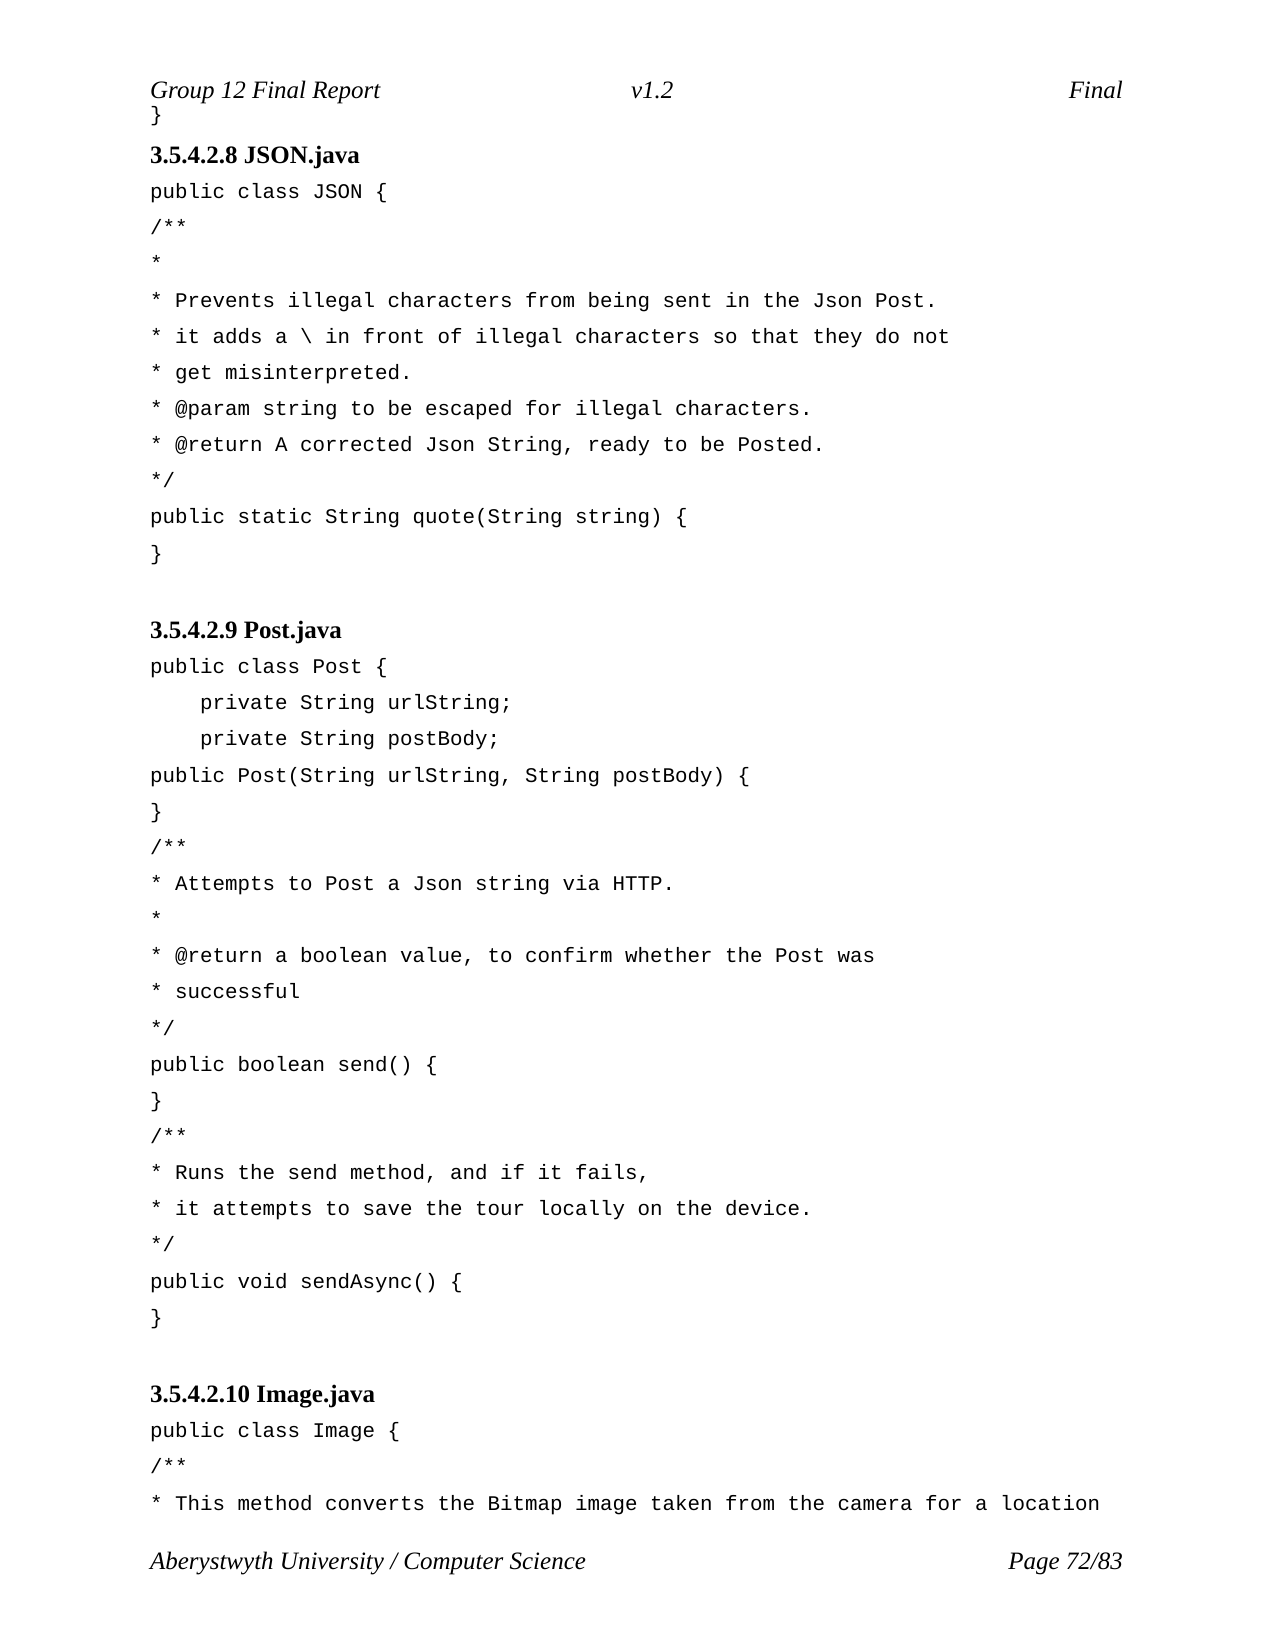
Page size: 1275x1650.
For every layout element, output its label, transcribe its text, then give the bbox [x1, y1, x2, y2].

text * it attempts to save the tour locally on the device. [150, 1198, 1125, 1222]
text */ [150, 470, 1125, 494]
text * Prevents illegal characters from being sent in the Json Post. [150, 289, 1125, 313]
text private String urlString; [150, 692, 1125, 716]
text 3.5.4.2.8 JSON.java [150, 140, 1125, 169]
text * @return a boolean value, to confirm whether the Post was [150, 945, 1125, 969]
text } [150, 801, 1125, 824]
text /** [150, 1126, 1125, 1150]
text * successful [150, 981, 1125, 1005]
text public class Post { [150, 656, 1125, 680]
text } [150, 543, 1125, 566]
text * @param string to be escaped for illegal characters. [150, 398, 1125, 422]
text public static String quote(String string) { [150, 506, 1125, 530]
text * [150, 253, 1125, 277]
text } [150, 1090, 1125, 1113]
text * Attempts to Post a Json string via HTTP. [150, 873, 1125, 897]
text */ [150, 1018, 1125, 1041]
text public class JSON { [150, 181, 1125, 205]
text * Runs the send method, and if it fails, [150, 1162, 1125, 1186]
text /** [150, 217, 1125, 241]
text public void sendAsync() { [150, 1271, 1125, 1294]
text 3.5.4.2.9 Post.java [150, 615, 1125, 644]
text * it adds a \ in front of illegal characters so that they do not [150, 326, 1125, 349]
text } [150, 104, 1125, 127]
text * get misinterpreted. [150, 362, 1125, 386]
text public class Image { [150, 1420, 1125, 1444]
text * This method converts the Bitmap image taken from the camera for a location [150, 1493, 1125, 1516]
text * @return A corrected Json String, ready to be Posted. [150, 434, 1125, 458]
text /** [150, 837, 1125, 861]
text */ [150, 1234, 1125, 1258]
text 3.5.4.2.10 Image.java [150, 1379, 1125, 1408]
text /** [150, 1456, 1125, 1480]
text public boolean send() { [150, 1054, 1125, 1077]
text * [150, 909, 1125, 933]
text } [150, 1307, 1125, 1330]
text public Post(String urlString, String postBody) { [150, 764, 1125, 788]
text private String postBody; [150, 728, 1125, 752]
